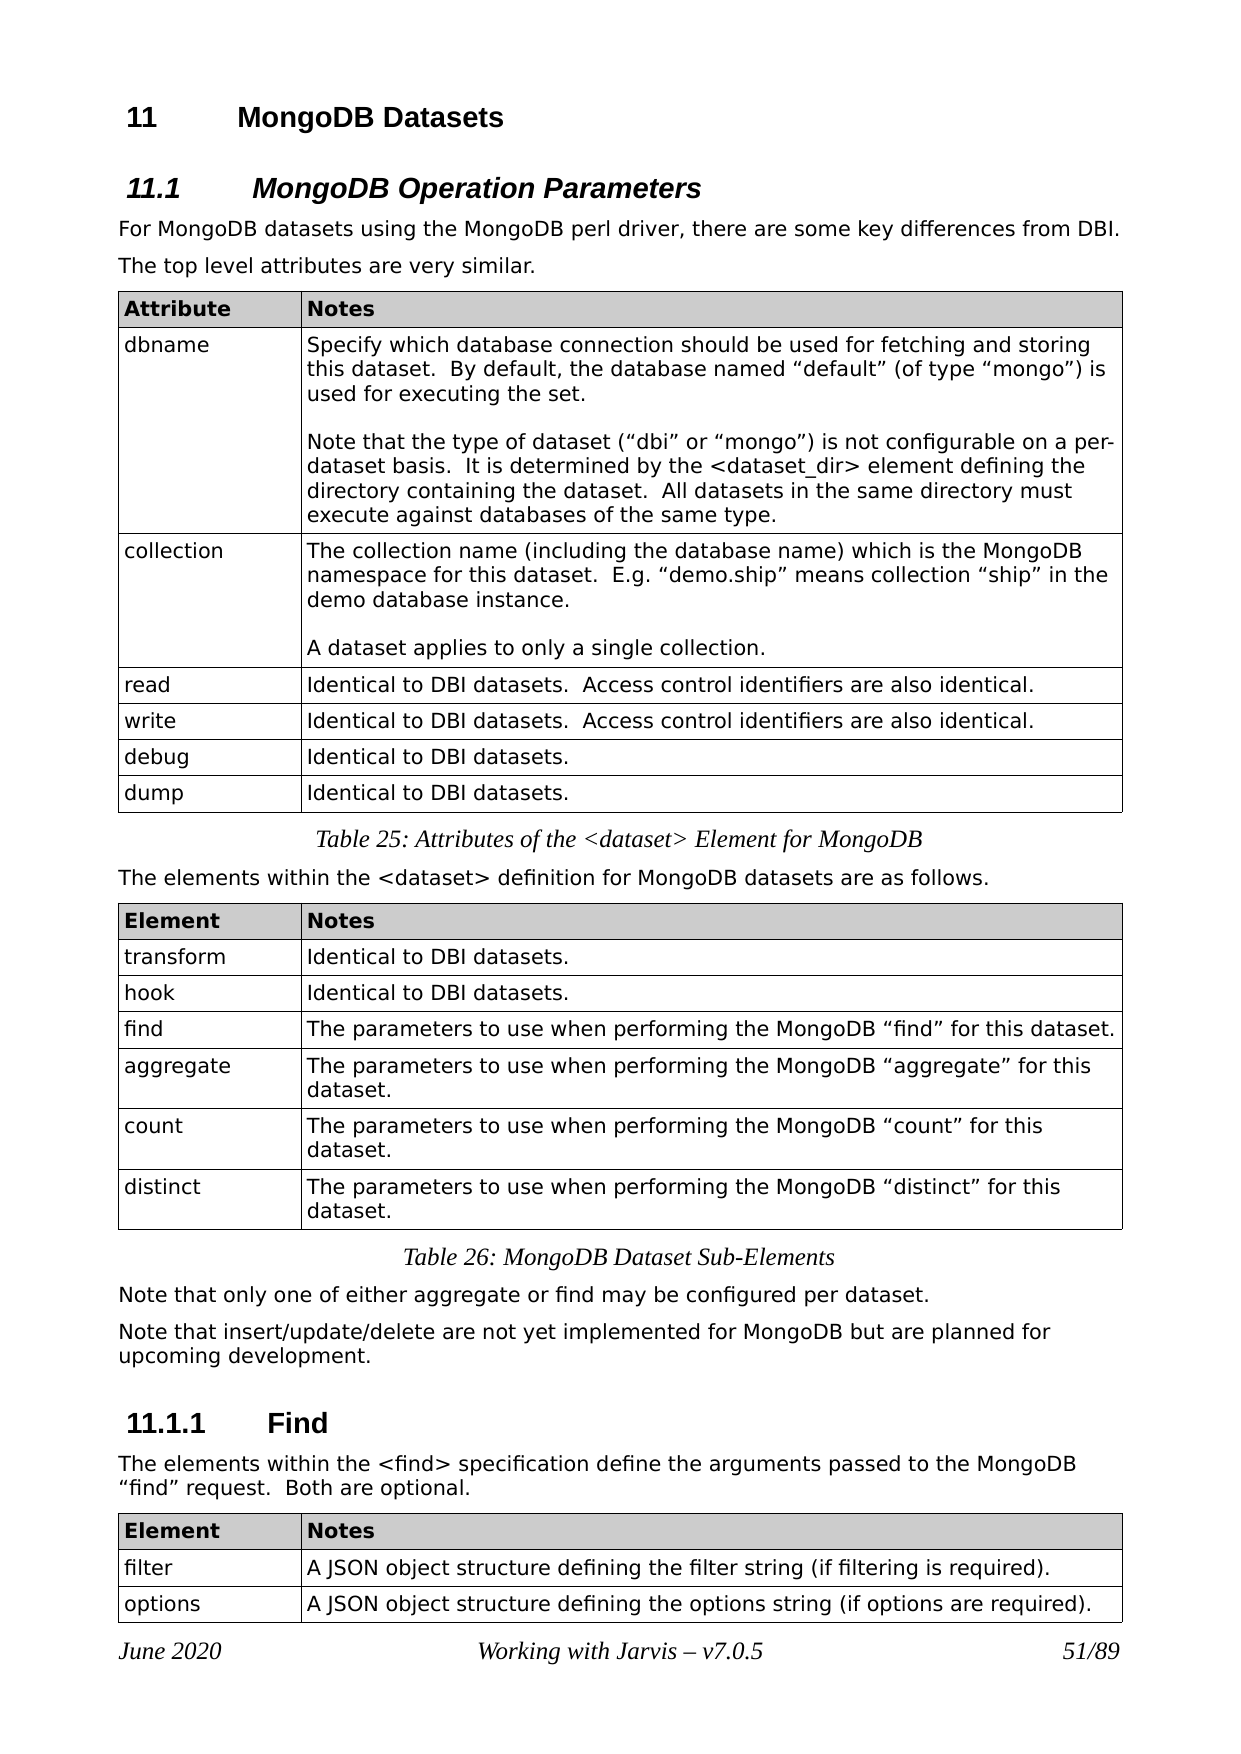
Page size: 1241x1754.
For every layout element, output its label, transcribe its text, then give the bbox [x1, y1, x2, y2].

table_cell transform [119, 940, 301, 975]
text The top level attributes are very similar. [118, 254, 1122, 278]
table_header Element [119, 904, 301, 939]
text The elements within the <dataset> definition for MongoDB datasets are as follows. [118, 866, 1122, 890]
table_cell filter [119, 1550, 301, 1586]
table_cell collection [119, 534, 301, 666]
text The elements within the <find> specification define the arguments passed to the MongoDB “find” request. Both are optional. [118, 1452, 1122, 1501]
table_cell The parameters to use when performing the MongoDB “count” for this dataset. [302, 1109, 1122, 1168]
table_cell distinct [119, 1170, 301, 1229]
table_cell The collection name (including the database name) which is the MongoDB namespace for this dataset. E.g. “demo.ship” means collection “ship” in the demo database instance. A dataset applies to only a single collection. [302, 534, 1122, 666]
table_cell Specify which database connection should be used for fetching and storing this dataset. By default, the database named “default” (of type “mongo”) is used for executing the set. Note that the type of dataset (“dbi” or “mongo”) is not configurable on a per-dataset basis. It is determined by the <dataset_dir> element defining the directory containing the dataset. All datasets in the same directory must execute against databases of the same type. [302, 328, 1122, 533]
subtitle MongoDB Operation Parameters [118, 171, 1122, 204]
table_header Attribute [119, 292, 301, 327]
table_cell find [119, 1012, 301, 1047]
table_cell Identical to DBI datasets. Access control identifiers are also identical. [302, 704, 1122, 739]
table_cell read [119, 668, 301, 703]
table_header Element [119, 1514, 301, 1549]
table_cell hook [119, 976, 301, 1011]
text Note that only one of either aggregate or find may be configured per dataset. [118, 1283, 1122, 1307]
table_cell count [119, 1109, 301, 1168]
table_cell Identical to DBI datasets. [302, 940, 1122, 975]
table_cell A JSON object structure defining the filter string (if filtering is required). [302, 1550, 1122, 1586]
table_header Notes [302, 904, 1122, 939]
table_cell The parameters to use when performing the MongoDB “aggregate” for this dataset. [302, 1049, 1122, 1108]
table_cell dump [119, 776, 301, 811]
table_header Notes [302, 292, 1122, 327]
table_cell options [119, 1587, 301, 1622]
text For MongoDB datasets using the MongoDB perl driver, there are some key differences from DBI. [118, 217, 1122, 241]
table_cell Identical to DBI datasets. [302, 976, 1122, 1011]
subtitle MongoDB Datasets [118, 100, 1122, 133]
subtitle Find [118, 1406, 1122, 1439]
table_header Notes [302, 1514, 1122, 1549]
table_cell dbname [119, 328, 301, 533]
table_cell Identical to DBI datasets. [302, 740, 1122, 775]
text Table 25: Attributes of the <dataset> Element for MongoDB [118, 824, 1122, 853]
table_cell write [119, 704, 301, 739]
table_cell A JSON object structure defining the options string (if options are required). [302, 1587, 1122, 1622]
table_cell aggregate [119, 1049, 301, 1108]
table_cell Identical to DBI datasets. Access control identifiers are also identical. [302, 668, 1122, 703]
text Note that insert/update/delete are not yet implemented for MongoDB but are planned for upcoming development. [118, 1320, 1122, 1368]
text Table 26: MongoDB Dataset Sub-Elements [118, 1242, 1122, 1271]
table_cell The parameters to use when performing the MongoDB “distinct” for this dataset. [302, 1170, 1122, 1229]
table_cell Identical to DBI datasets. [302, 776, 1122, 811]
table_cell debug [119, 740, 301, 775]
table_cell The parameters to use when performing the MongoDB “find” for this dataset. [302, 1012, 1122, 1047]
